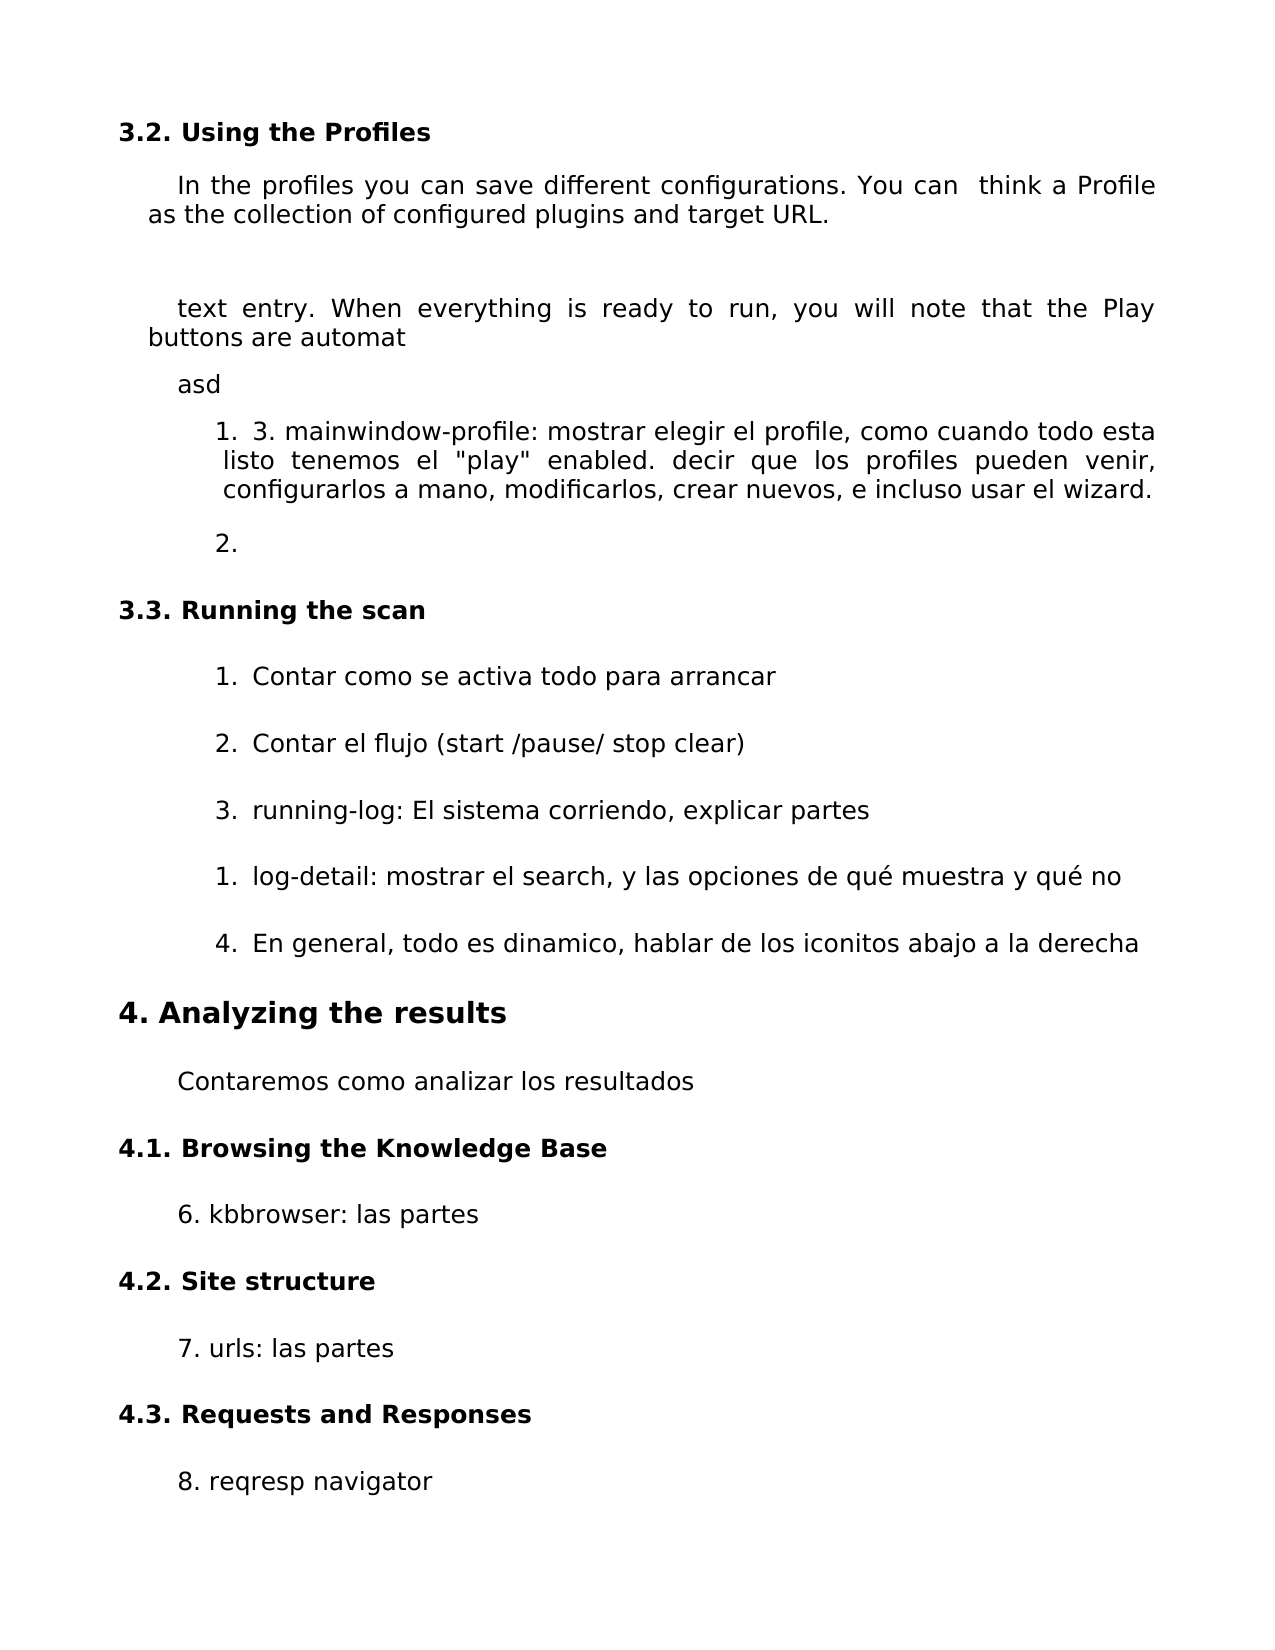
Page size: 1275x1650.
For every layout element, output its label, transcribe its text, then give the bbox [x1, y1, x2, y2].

subtitle Requests and Responses [118, 1401, 1157, 1430]
list En general, todo es dinamico, hablar de los iconitos abajo a la derecha [185, 929, 1157, 958]
text In the profiles you can save different configurations. You can think a Profile as the collection of configured plugins and target URL. [148, 171, 1157, 229]
list Contar el flujo (start /pause/ stop clear) [185, 729, 1157, 758]
subtitle Browsing the Knowledge Base [118, 1134, 1157, 1163]
list log-detail: mostrar el search, y las opciones de qué muestra y qué no [185, 863, 1157, 892]
subtitle Running the scan [118, 596, 1157, 625]
text asd [148, 370, 1157, 399]
subtitle Analyzing the results [118, 996, 1157, 1030]
list 3. mainwindow-profile: mostrar elegir el profile, como cuando todo esta listo tenemos el "play" enabled. decir que los profiles pueden venir, configurarlos a mano, modificarlos, crear nuevos, e incluso usar el wizard. [185, 417, 1157, 504]
list Contar como se activa todo para arrancar [185, 663, 1157, 692]
text 6. kbbrowser: las partes [148, 1201, 1157, 1230]
subtitle Site structure [118, 1267, 1157, 1297]
text Contaremos como analizar los resultados [148, 1067, 1157, 1097]
text 8. reqresp navigator [148, 1467, 1157, 1497]
text text entry. When everything is ready to run, you will note that the Play buttons are automat [148, 294, 1157, 352]
list running-log: El sistema corriendo, explicar partes [185, 796, 1157, 825]
subtitle Using the Profiles [118, 118, 1157, 147]
text 7. urls: las partes [148, 1334, 1157, 1363]
